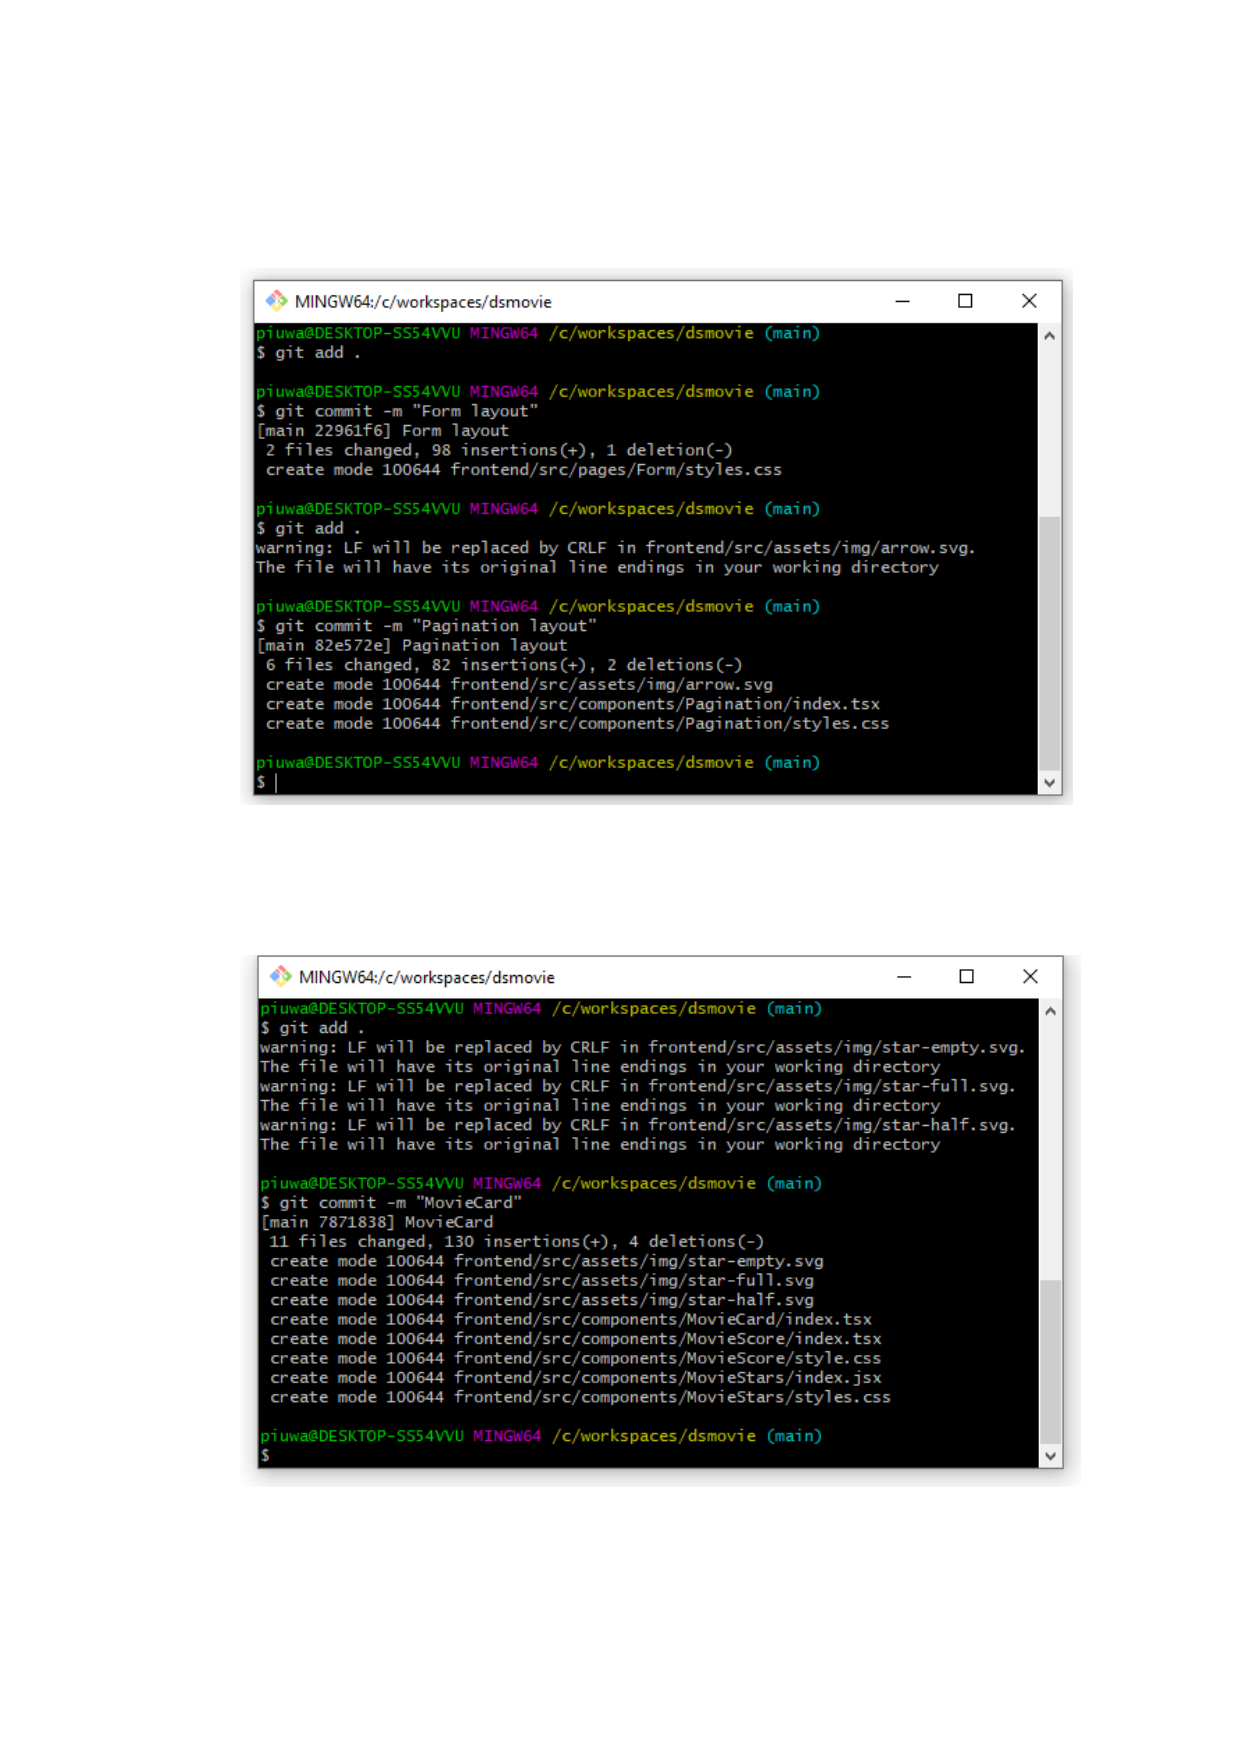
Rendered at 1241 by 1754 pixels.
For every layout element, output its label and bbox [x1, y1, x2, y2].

picture [240, 955, 1082, 1487]
picture [240, 268, 1073, 805]
